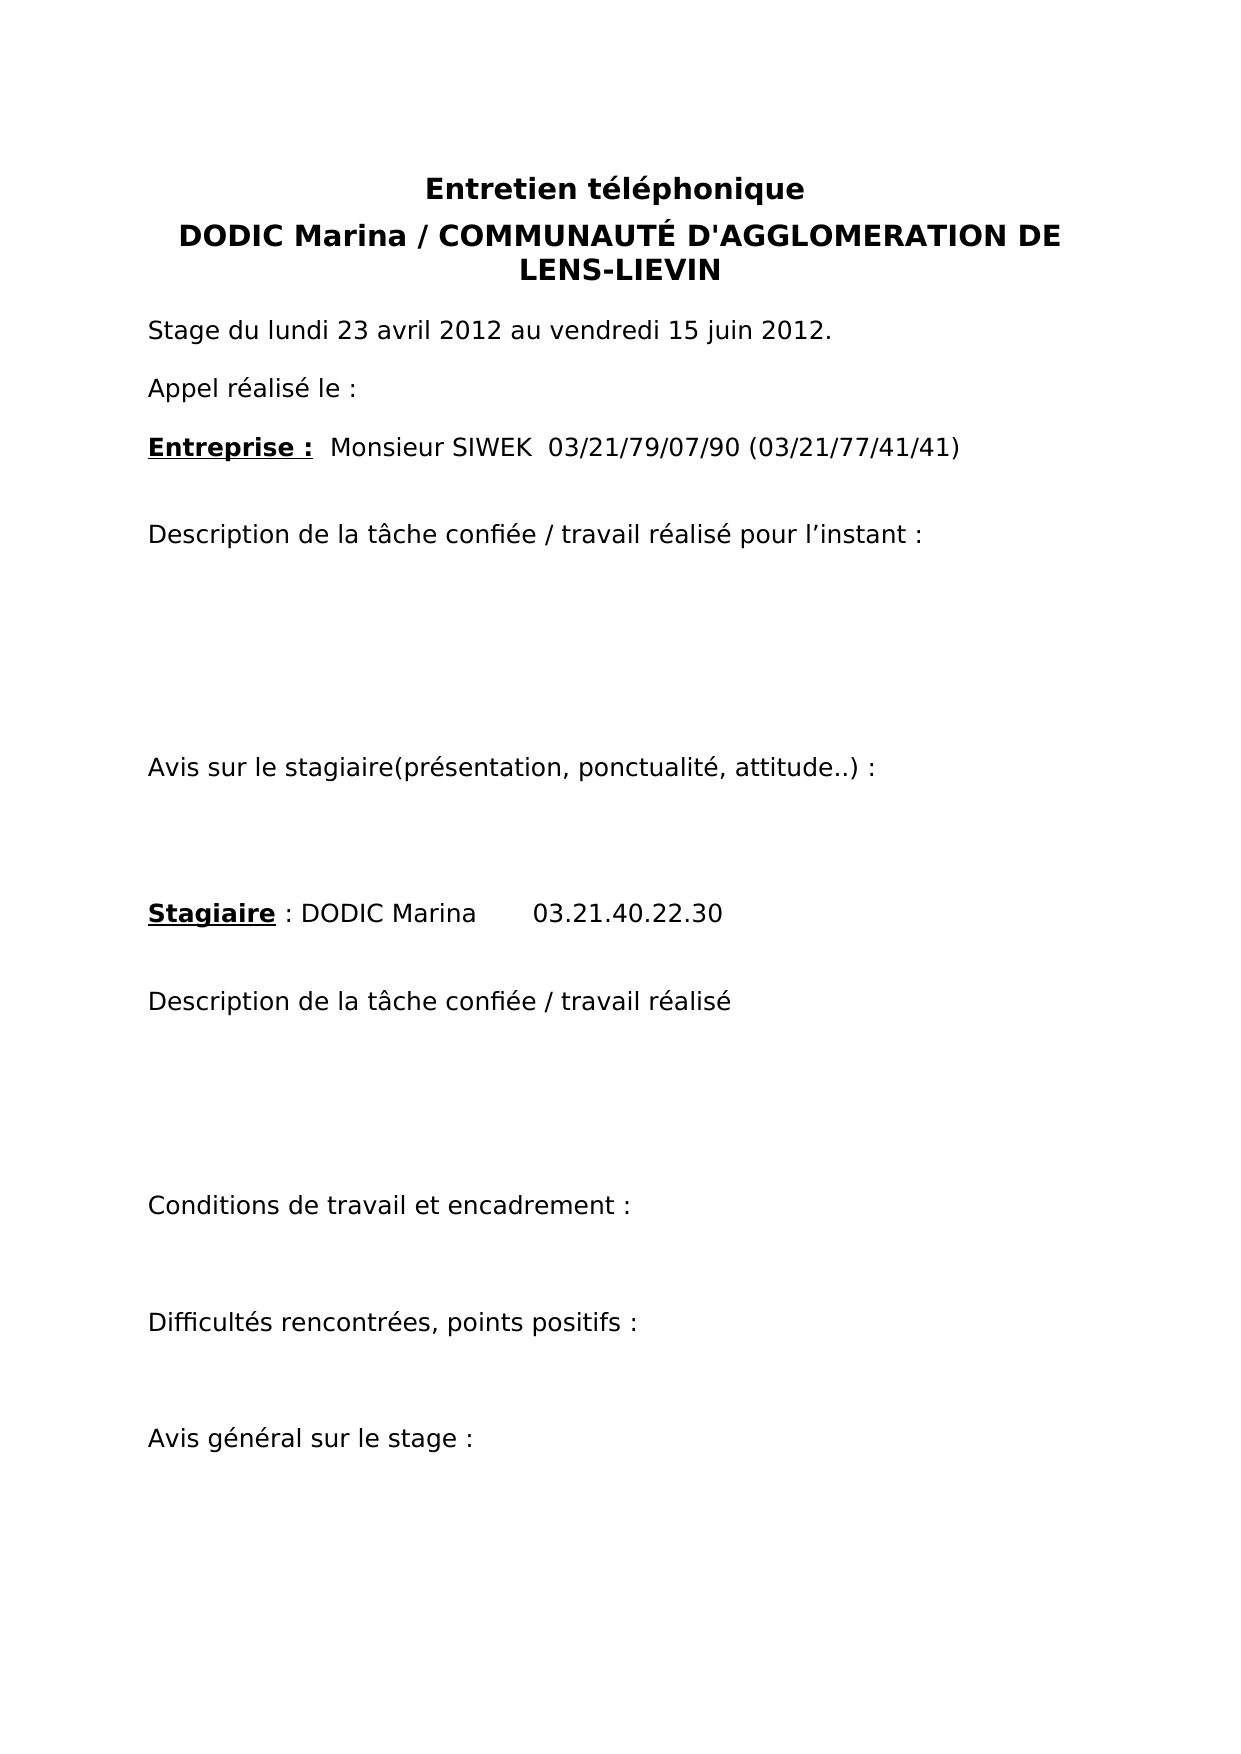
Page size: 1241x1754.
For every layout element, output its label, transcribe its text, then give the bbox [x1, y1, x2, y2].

text Description de la tâche confiée / travail réalisé [148, 987, 1093, 1016]
text Stage du lundi 23 avril 2012 au vendredi 15 juin 2012. [148, 316, 1093, 345]
text DODIC Marina / COMMUNAUTÉ D'AGGLOMERATION DE LENS-LIEVIN [148, 219, 1093, 287]
text Avis sur le stagiaire(présentation, ponctualité, attitude..) : [148, 754, 1093, 783]
text Difficultés rencontrées, points positifs : [148, 1308, 1093, 1337]
text Description de la tâche confiée / travail réalisé pour l’instant : [148, 520, 1093, 549]
text Avis général sur le stage : [148, 1424, 1093, 1454]
text Conditions de travail et encadrement : [148, 1191, 1093, 1220]
subtitle Entretien téléphonique [148, 173, 1093, 207]
text Appel réalisé le : [148, 374, 1093, 404]
text Entreprise : Monsieur SIWEK 03/21/79/07/90 (03/21/77/41/41) [148, 433, 1093, 462]
text Stagiaire : DODIC Marina 03.21.40.22.30 [148, 899, 1093, 929]
